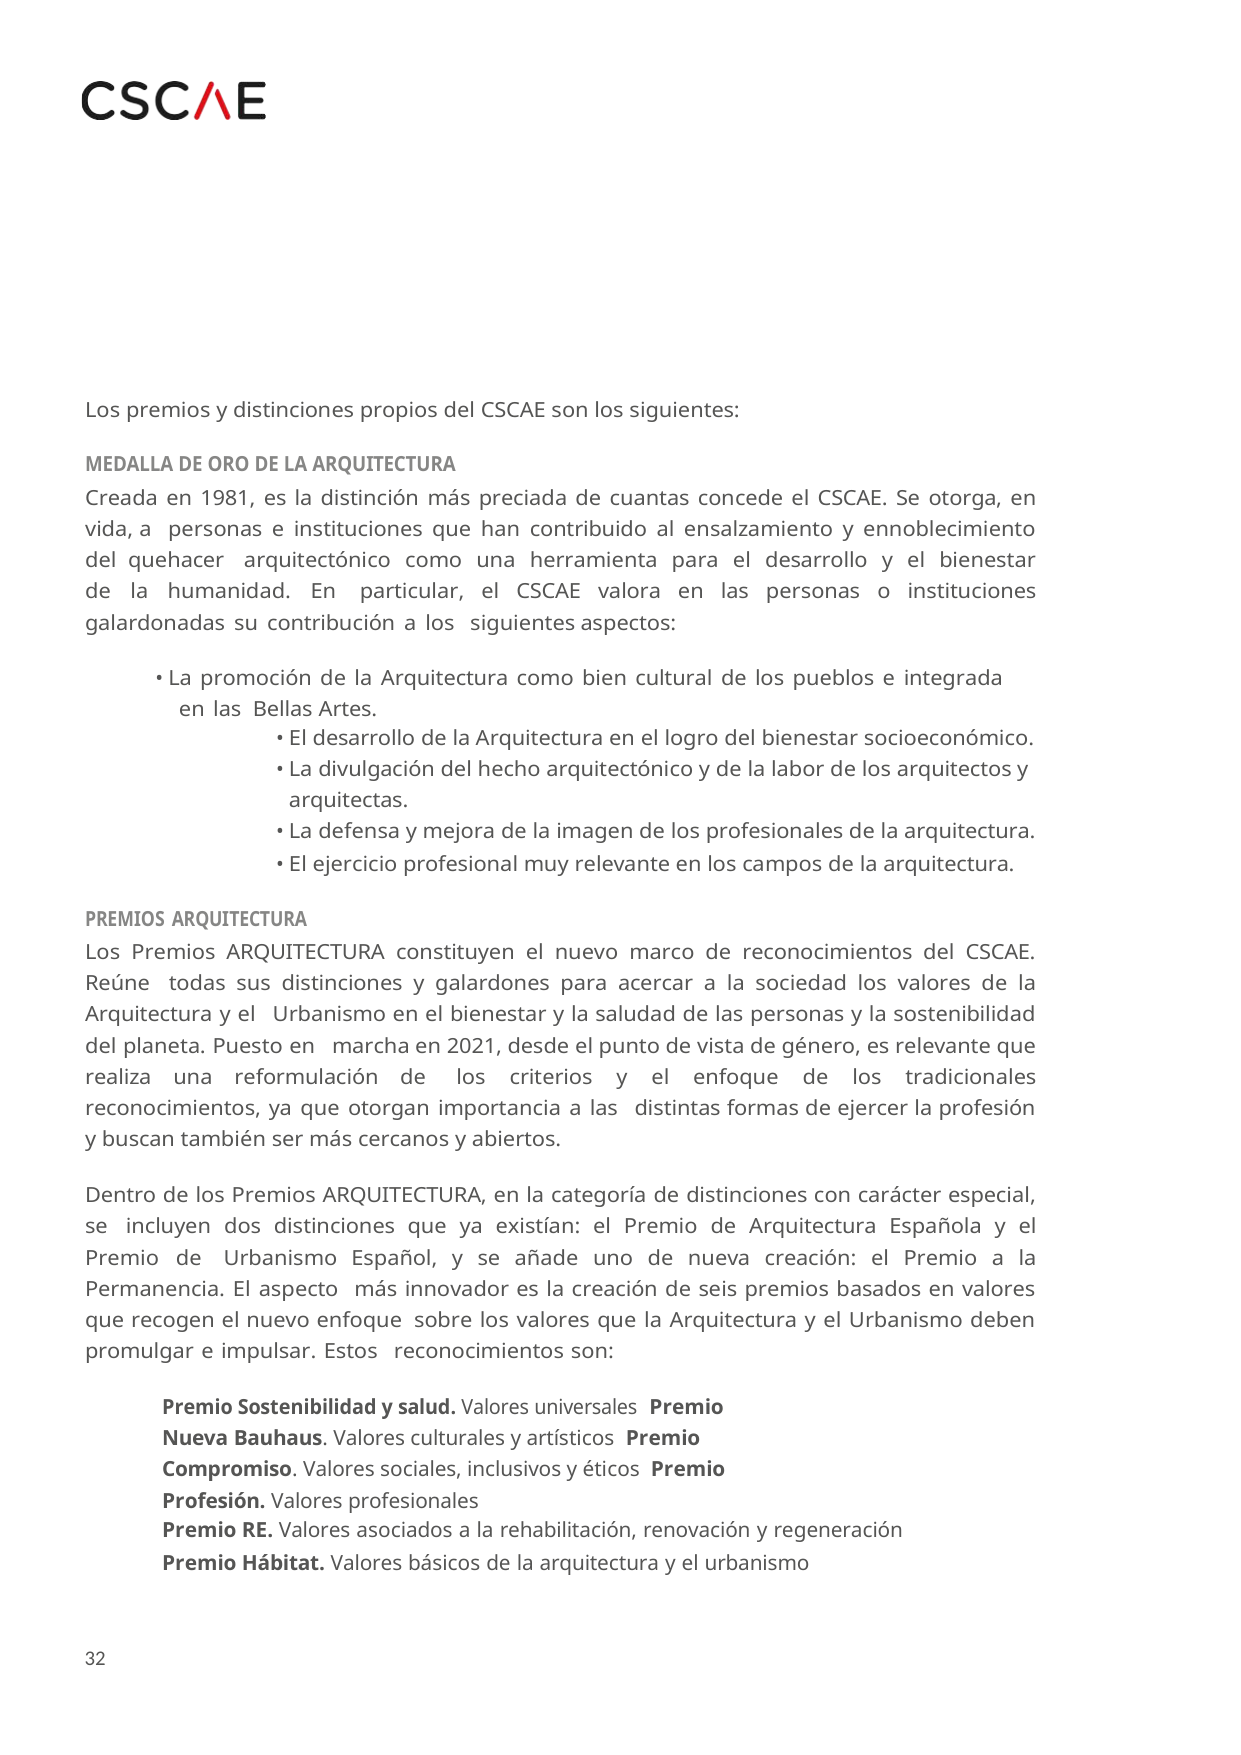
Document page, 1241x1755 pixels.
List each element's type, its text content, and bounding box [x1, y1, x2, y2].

list La defensa y mejora de la imagen de los profesionales de la arquitectura. [276, 813, 1066, 845]
list La promoción de la Arquitectura como bien cultural de los pueblos e integrada en las Bellas Artes. [155, 661, 1036, 723]
text Creada en 1981, es la distinción más preciada de cuantas concede el CSCAE. Se otorga, en vida, a personas e instituciones que han contribuido al ensalzamiento y ennoblecimiento del quehacer arquitectónico como una herramienta para el desarrollo y el bienestar de la humanidad. En particular, el CSCAE valora en las personas o instituciones galardonadas su contribución a los siguientes aspectos: [85, 480, 1036, 636]
list El ejercicio profesional muy relevante en los campos de la arquitectura. [276, 845, 1066, 879]
text Premio RE. Valores asociados a la rehabilitación, renovación y regeneración [162, 1514, 1066, 1543]
text Los Premios ARQUITECTURA constituyen el nuevo marco de reconocimientos del CSCAE. Reúne todas sus distinciones y galardones para acercar a la sociedad los valores de la Arquitectura y el Urbanismo en el bienestar y la saludad de las personas y la sostenibilidad del planeta. Puesto en marcha en 2021, desde el punto de vista de género, es relevante que realiza una reformulación de los criterios y el enfoque de los tradicionales reconocimientos, ya que otorgan importancia a las distintas formas de ejercer la profesión y buscan también ser más cercanos y abiertos. [85, 934, 1036, 1153]
text Los premios y distinciones propios del CSCAE son los siguientes: [85, 392, 1066, 424]
subtitle PREMIOS ARQUITECTURA [85, 905, 1066, 932]
text Dentro de los Premios ARQUITECTURA, en la categoría de distinciones con carácter especial, se incluyen dos distinciones que ya existían: el Premio de Arquitectura Española y el Premio de Urbanismo Español, y se añade uno de nueva creación: el Premio a la Permanencia. El aspecto más innovador es la creación de seis premios basados en valores que recogen el nuevo enfoque sobre los valores que la Arquitectura y el Urbanismo deben promulgar e impulsar. Estos reconocimientos son: [85, 1177, 1036, 1365]
list El desarrollo de la Arquitectura en el logro del bienestar socioeconómico. [276, 723, 1066, 751]
subtitle MEDALLA DE ORO DE LA ARQUITECTURA [85, 451, 1066, 477]
text Premio Hábitat. Valores básicos de la arquitectura y el urbanismo [162, 1543, 1066, 1577]
text Premio Sostenibilidad y salud. Valores universales Premio Nueva Bauhaus. Valores culturales y artísticos Premio Compromiso. Valores sociales, inclusivos y éticos Premio Profesión. Valores profesionales [162, 1389, 731, 1514]
list La divulgación del hecho arquitectónico y de la labor de los arquitectos y arquitectas. [276, 751, 1066, 813]
